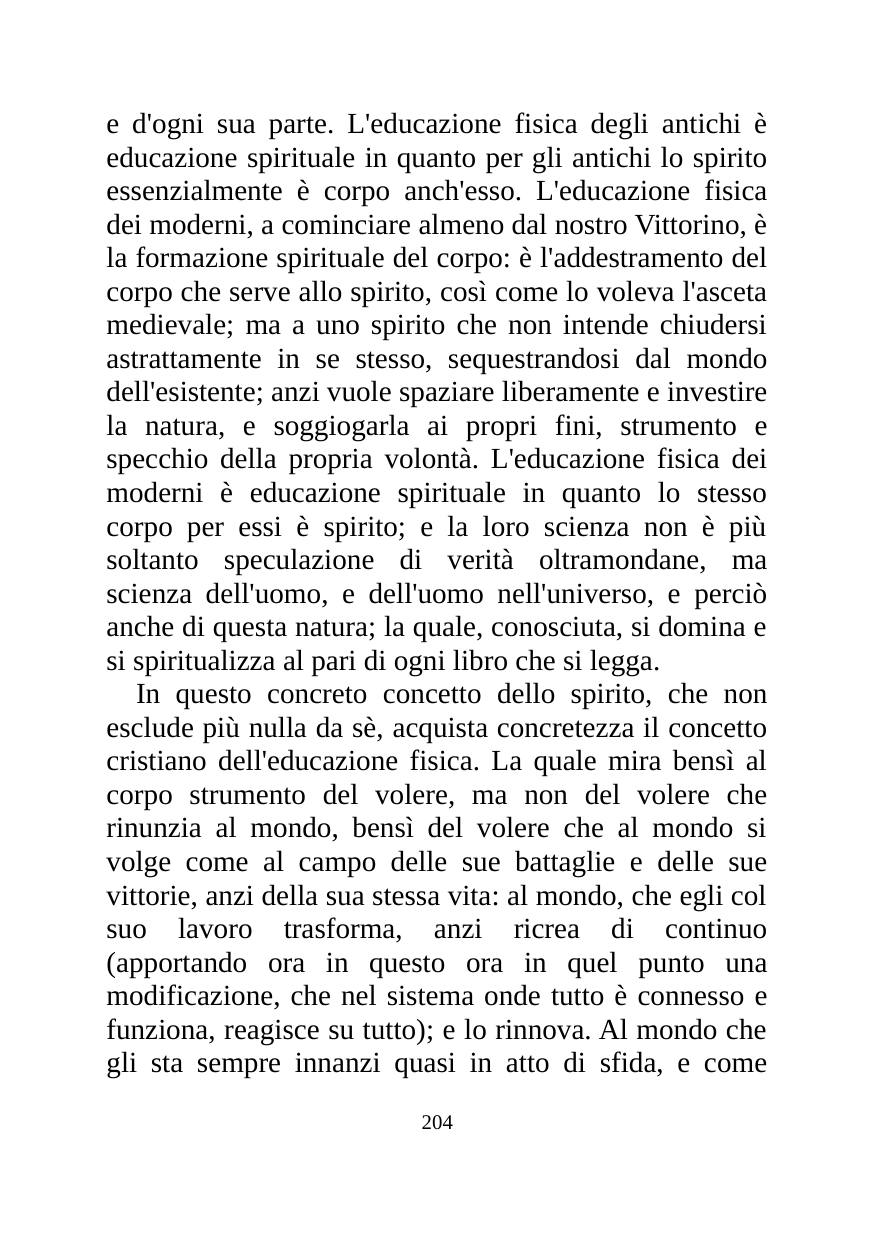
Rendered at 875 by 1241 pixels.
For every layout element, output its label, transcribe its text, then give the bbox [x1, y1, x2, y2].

text In questo concreto concetto dello spirito, che non esclude più nulla da sè, acquista concretezza il concetto cristiano dell'educazione fisica. La quale mira bensì al corpo strumento del volere, ma non del volere che rinunzia al mondo, bensì del volere che al mondo si volge come al campo delle sue battaglie e delle sue vittorie, anzi della sua stessa vita: al mondo, che egli col suo lavoro trasforma, anzi ricrea di continuo (apportando ora in questo ora in quel punto una modificazione, che nel sistema onde tutto è connesso e funziona, reagisce su tutto); e lo rinnova. Al mondo che gli sta sempre innanzi quasi in atto di sfida, e come [106, 676, 768, 1079]
text e d'ogni sua parte. L'educazione fisica degli antichi è educazione spirituale in quanto per gli antichi lo spirito essenzialmente è corpo anch'esso. L'educazione fisica dei moderni, a cominciare almeno dal nostro Vittorino, è la formazione spirituale del corpo: è l'addestramento del corpo che serve allo spirito, così come lo voleva l'asceta medievale; ma a uno spirito che non intende chiudersi astrattamente in se stesso, sequestrandosi dal mondo dell'esistente; anzi vuole spaziare liberamente e investire la natura, e soggiogarla ai propri fini, strumento e specchio della propria volontà. L'educazione fisica dei moderni è educazione spirituale in quanto lo stesso corpo per essi è spirito; e la loro scienza non è più soltanto speculazione di verità oltramondane, ma scienza dell'uomo, e dell'uomo nell'universo, e perciò anche di questa natura; la quale, conosciuta, si domina e si spiritualizza al pari di ogni libro che si legga. [106, 106, 768, 676]
